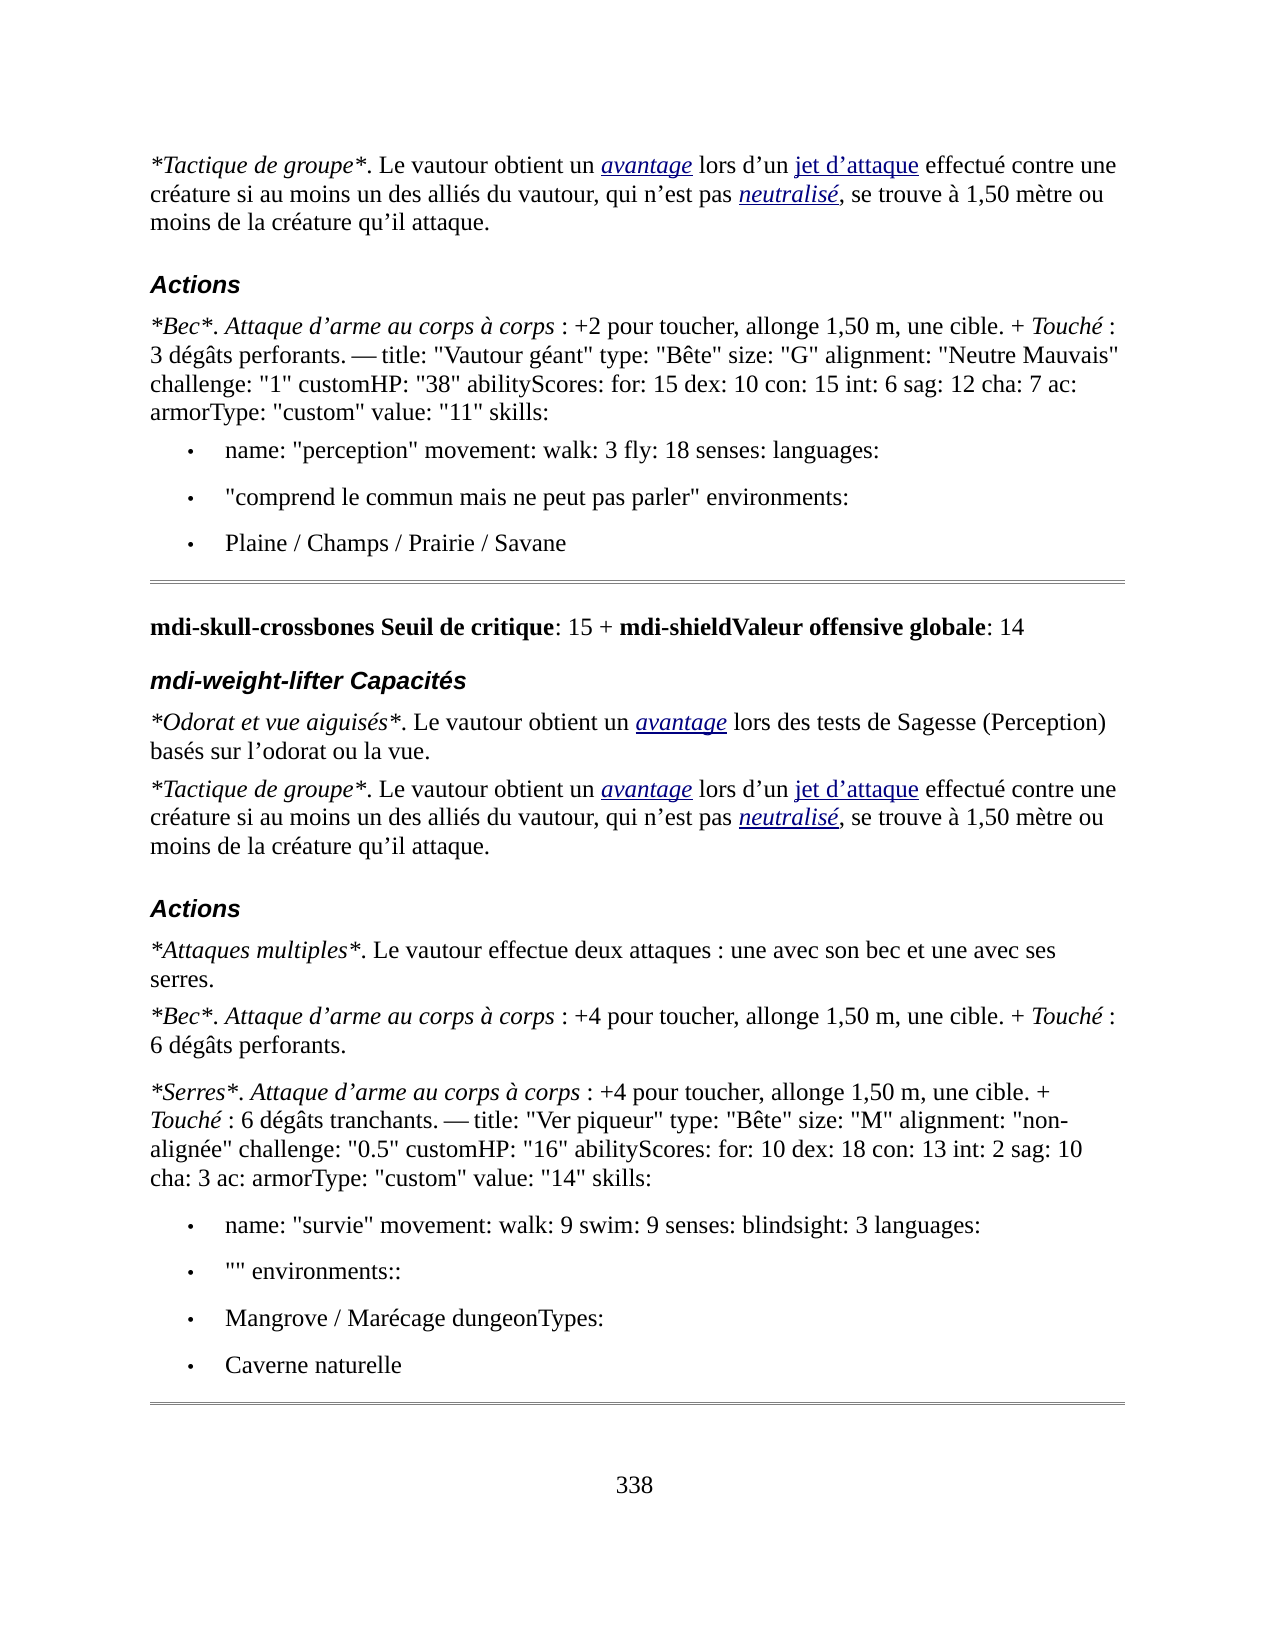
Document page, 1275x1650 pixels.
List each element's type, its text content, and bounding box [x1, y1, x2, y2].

text *Odorat et vue aiguisés*. Le vautour obtient un avantage lors des tests de Sagesse (Perception) basés sur l’odorat ou la vue. [150, 707, 1125, 765]
text *Bec*. Attaque d’arme au corps à corps : +2 pour toucher, allonge 1,50 m, une cible. + Touché : 3 dégâts perforants. — title: "Vautour géant" type: "Bête" size: "G" alignment: "Neutre Mauvais" challenge: "1" customHP: "38" abilityScores: for: 15 dex: 10 con: 15 int: 6 sag: 12 cha: 7 ac: armorType: "custom" value: "11" skills: [150, 311, 1125, 426]
list name: "survie" movement: walk: 9 swim: 9 senses: blindsight: 3 languages: [187, 1210, 1125, 1238]
text mdi-skull-crossbones Seuil de critique: 15 + mdi-shieldValeur offensive globale: 14 [150, 612, 1125, 641]
text *Tactique de groupe*. Le vautour obtient un avantage lors d’un jet d’attaque effectué contre une créature si au moins un des alliés du vautour, qui n’est pas neutralisé, se trouve à 1,50 mètre ou moins de la créature qu’il attaque. [150, 150, 1125, 236]
subtitle mdi-weight-lifter Capacités [150, 666, 1125, 695]
list "comprend le commun mais ne peut pas parler" environments: [187, 482, 1125, 511]
subtitle Actions [150, 894, 1125, 922]
text *Attaques multiples*. Le vautour effectue deux attaques : une avec son bec et une avec ses serres. [150, 935, 1125, 992]
text *Bec*. Attaque d’arme au corps à corps : +4 pour toucher, allonge 1,50 m, une cible. + Touché : 6 dégâts perforants. [150, 1001, 1125, 1059]
list Plaine / Champs / Prairie / Savane [187, 528, 1125, 557]
text *Serres*. Attaque d’arme au corps à corps : +4 pour toucher, allonge 1,50 m, une cible. + Touché : 6 dégâts tranchants. — title: "Ver piqueur" type: "Bête" size: "M" alignment: "non-alignée" challenge: "0.5" customHP: "16" abilityScores: for: 10 dex: 18 con: 13 int: 2 sag: 10 cha: 3 ac: armorType: "custom" value: "14" skills: [150, 1077, 1125, 1192]
list name: "perception" movement: walk: 3 fly: 18 senses: languages: [187, 435, 1125, 464]
subtitle Actions [150, 270, 1125, 299]
list Caverne naturelle [187, 1350, 1125, 1378]
text *Tactique de groupe*. Le vautour obtient un avantage lors d’un jet d’attaque effectué contre une créature si au moins un des alliés du vautour, qui n’est pas neutralisé, se trouve à 1,50 mètre ou moins de la créature qu’il attaque. [150, 774, 1125, 860]
list "" environments:: [187, 1256, 1125, 1285]
list Mangrove / Marécage dungeonTypes: [187, 1303, 1125, 1332]
